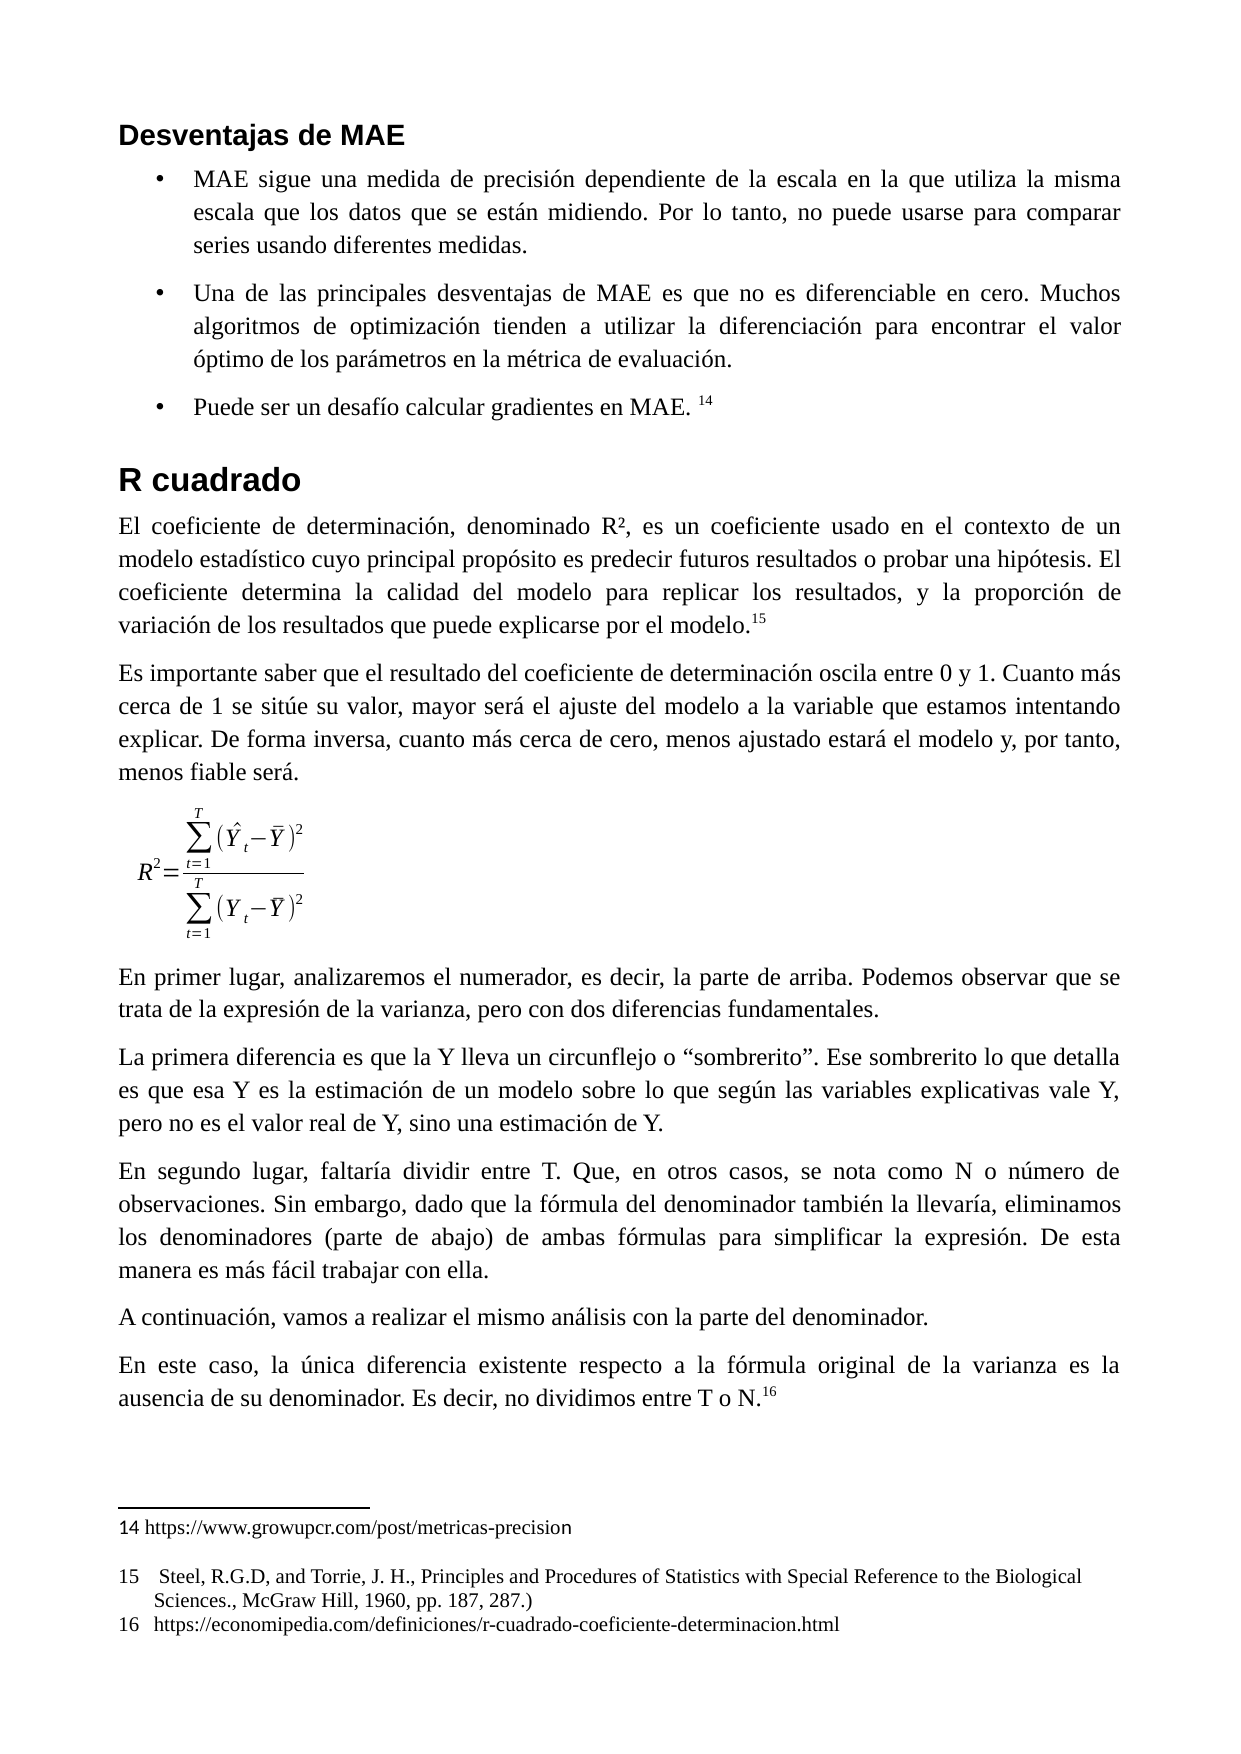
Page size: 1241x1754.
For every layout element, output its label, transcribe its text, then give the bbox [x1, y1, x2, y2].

list https://www.growupcr.com/post/metricas-precision [118, 1514, 1122, 1539]
text El coeficiente de determinación, denominado R², es un coeficiente usado en el contexto de un modelo estadístico cuyo principal propósito es predecir futuros resultados o probar una hipótesis. El coeficiente determina la calidad del modelo para replicar los resultados, y la proporción de variación de los resultados que puede explicarse por el modelo. [118, 511, 1122, 639]
list MAE sigue una medida de precisión dependiente de la escala en la que utiliza la misma escala que los datos que se están midiendo. Por lo tanto, no puede usarse para comparar series usando diferentes medidas. [156, 164, 1122, 259]
text En primer lugar, analizaremos el numerador, es decir, la parte de arriba. Podemos observar que se trata de la expresión de la varianza, pero con dos diferencias fundamentales. [118, 962, 1122, 1023]
text En segundo lugar, faltaría dividir entre T. Que, en otros casos, se nota como N o número de observaciones. Sin embargo, dado que la fórmula del denominador también la llevaría, eliminamos los denominadores (parte de abajo) de ambas fórmulas para simplificar la expresión. De esta manera es más fácil trabajar con ella. [118, 1156, 1122, 1284]
subtitle Desventajas de MAE [118, 118, 1122, 152]
text En este caso, la única diferencia existente respecto a la fórmula original de la varianza es la ausencia de su denominador. Es decir, no dividimos entre T o N. [118, 1350, 1122, 1412]
text La primera diferencia es que la Y lleva un circunflejo o “sombrerito”. Ese sombrerito lo que detalla es que esa Y es la estimación de un modelo sobre lo que según las variables explicativas vale Y, pero no es el valor real de Y, sino una estimación de Y. [118, 1042, 1122, 1137]
list Puede ser un desafío calcular gradientes en MAE. [156, 392, 1122, 420]
text Es importante saber que el resultado del coeficiente de determinación oscila entre 0 y 1. Cuanto más cerca de 1 se sitúe su valor, mayor será el ajuste del modelo a la variable que estamos intentando explicar. De forma inversa, cuanto más cerca de cero, menos ajustado estará el modelo y, por tanto, menos fiable será. [118, 658, 1122, 786]
list Una de las principales desventajas de MAE es que no es diferenciable en cero. Muchos algoritmos de optimización tienden a utilizar la diferenciación para encontrar el valor óptimo de los parámetros en la métrica de evaluación. [156, 278, 1122, 373]
text Steel, R.G.D, and Torrie, J. H., Principles and Procedures of Statistics with Special Reference to the Biological Sciences., McGraw Hill, 1960, pp. 187, 287.) [118, 1564, 1122, 1612]
text https://economipedia.com/definiciones/r-cuadrado-coeficiente-determinacion.html [118, 1612, 1122, 1636]
subtitle R cuadrado [118, 460, 1122, 498]
text A continuación, vamos a realizar el mismo análisis con la parte del denominador. [118, 1302, 1122, 1331]
